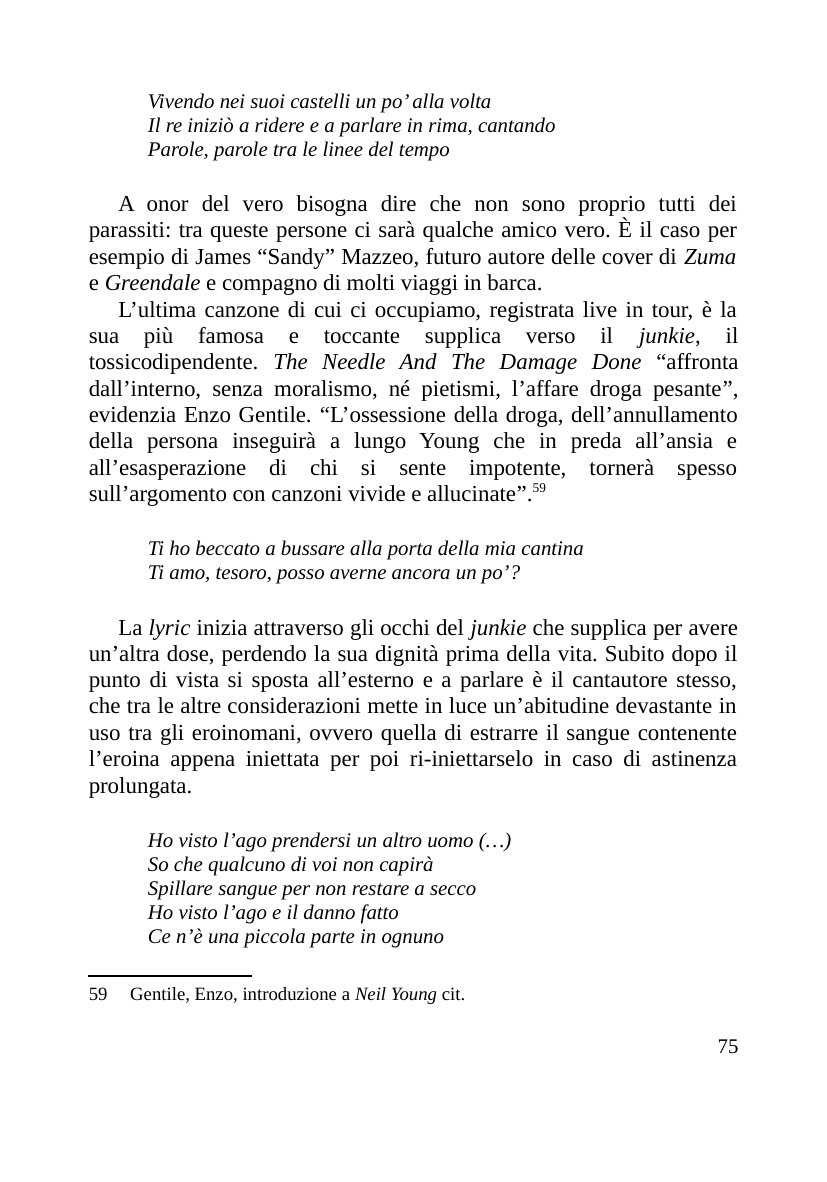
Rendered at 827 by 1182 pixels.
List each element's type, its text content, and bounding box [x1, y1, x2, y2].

text Spillare sangue per non restare a secco [88, 876, 738, 900]
text Vivendo nei suoi castelli un po’ alla volta [88, 88, 738, 113]
text Gentile, Enzo, introduzione a Neil Young cit. [88, 982, 738, 1004]
text Ho visto l’ago e il danno fatto [88, 900, 738, 924]
text Ce n’è una piccola parte in ognuno [88, 924, 738, 948]
text So che qualcuno di voi non capirà [88, 852, 738, 876]
text A onor del vero bisogna dire che non sono proprio tutti dei parassiti: tra queste persone ci sarà qualche amico vero. È il caso per esempio di James “Sandy” Mazzeo, futuro autore delle cover di Zuma e Greendale e compagno di molti viaggi in barca. [88, 190, 738, 296]
text Ti amo, tesoro, posso averne ancora un po’? [88, 560, 738, 584]
text Parole, parole tra le linee del tempo [88, 137, 738, 161]
text Ho visto l’ago prendersi un altro uomo (…) [88, 827, 738, 852]
text L’ultima canzone di cui ci occupiamo, registrata live in tour, è la sua più famosa e toccante supplica verso il junkie, il tossicodipendente. The Needle And The Damage Done “affronta dall’interno, senza moralismo, né pietismi, l’affare droga pesante”, evidenzia Enzo Gentile. “L’ossessione della droga, dell’annullamento della persona inseguirà a lungo Young che in preda all’ansia e all’esasperazione di chi si sente impotente, tornerà spesso sull’argomento con canzoni vivide e allucinate”. [88, 296, 738, 506]
text Ti ho beccato a bussare alla porta della mia cantina [88, 536, 738, 560]
text La lyric inizia attraverso gli occhi del junkie che supplica per avere un’altra dose, perdendo la sua dignità prima della vita. Subito dopo il punto di vista si sposta all’esterno e a parlare è il cantautore stesso, che tra le altre considerazioni mette in luce un’abitudine devastante in uso tra gli eroinomani, ovvero quella di estrarre il sangue contenente l’eroina appena iniettata per poi ri-iniettarselo in caso di astinenza prolungata. [88, 613, 738, 798]
text Il re iniziò a ridere e a parlare in rima, cantando [88, 113, 738, 137]
